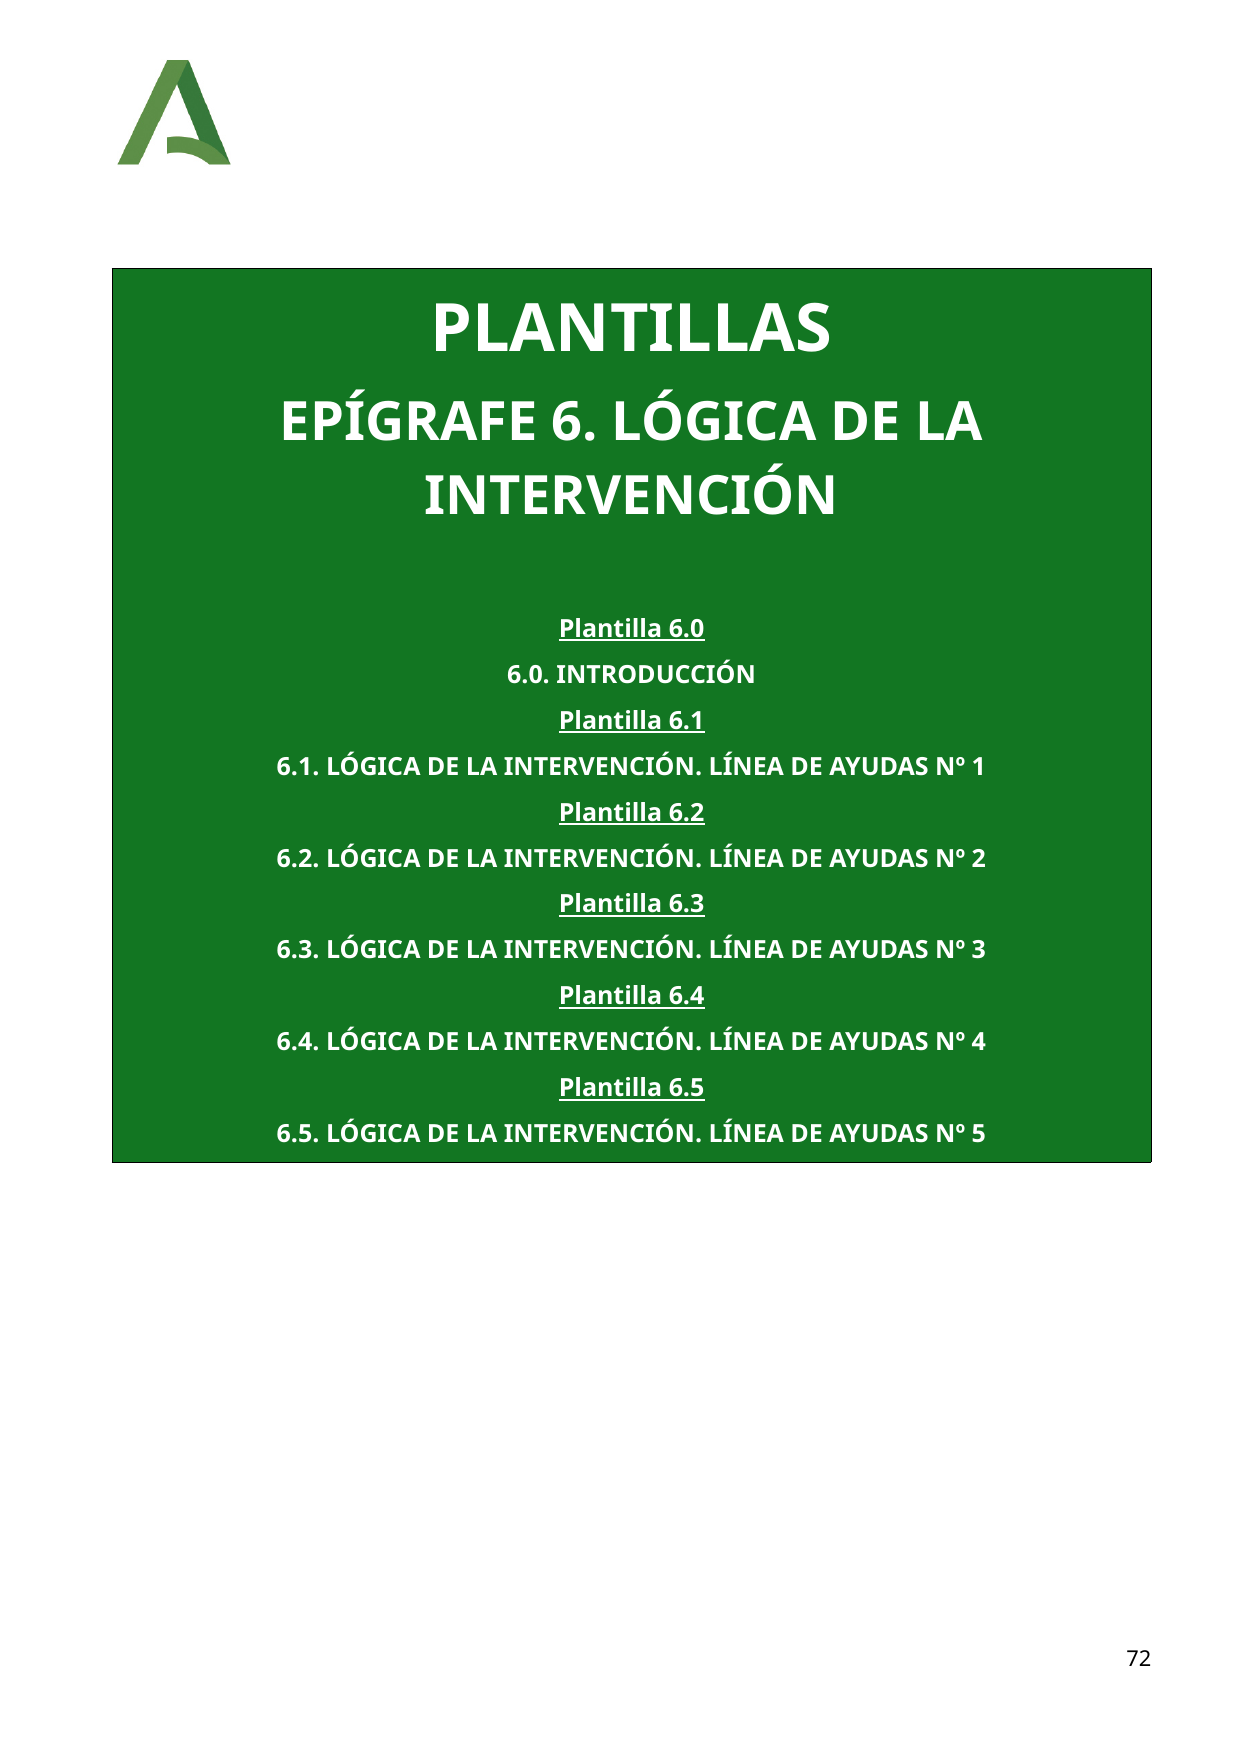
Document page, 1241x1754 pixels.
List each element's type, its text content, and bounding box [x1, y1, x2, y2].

picture [111, 53, 237, 171]
table_header PLANTILLAS EPÍGRAFE 6. LÓGICA DE LA INTERVENCIÓN Plantilla 6.0 6.0. INTRODUCCIÓN Plantilla 6.1 6.1. LÓGICA DE LA INTERVENCIÓN. LÍNEA DE AYUDAS Nº 1 Plantilla 6.2 6.2. LÓGICA DE LA INTERVENCIÓN. LÍNEA DE AYUDAS Nº 2 Plantilla 6.3 6.3. LÓGICA DE LA INTERVENCIÓN. LÍNEA DE AYUDAS Nº 3 Plantilla 6.4 6.4. LÓGICA DE LA INTERVENCIÓN. LÍNEA DE AYUDAS Nº 4 Plantilla 6.5 6.5. LÓGICA DE LA INTERVENCIÓN. LÍNEA DE AYUDAS Nº 5 [113, 269, 1151, 1162]
